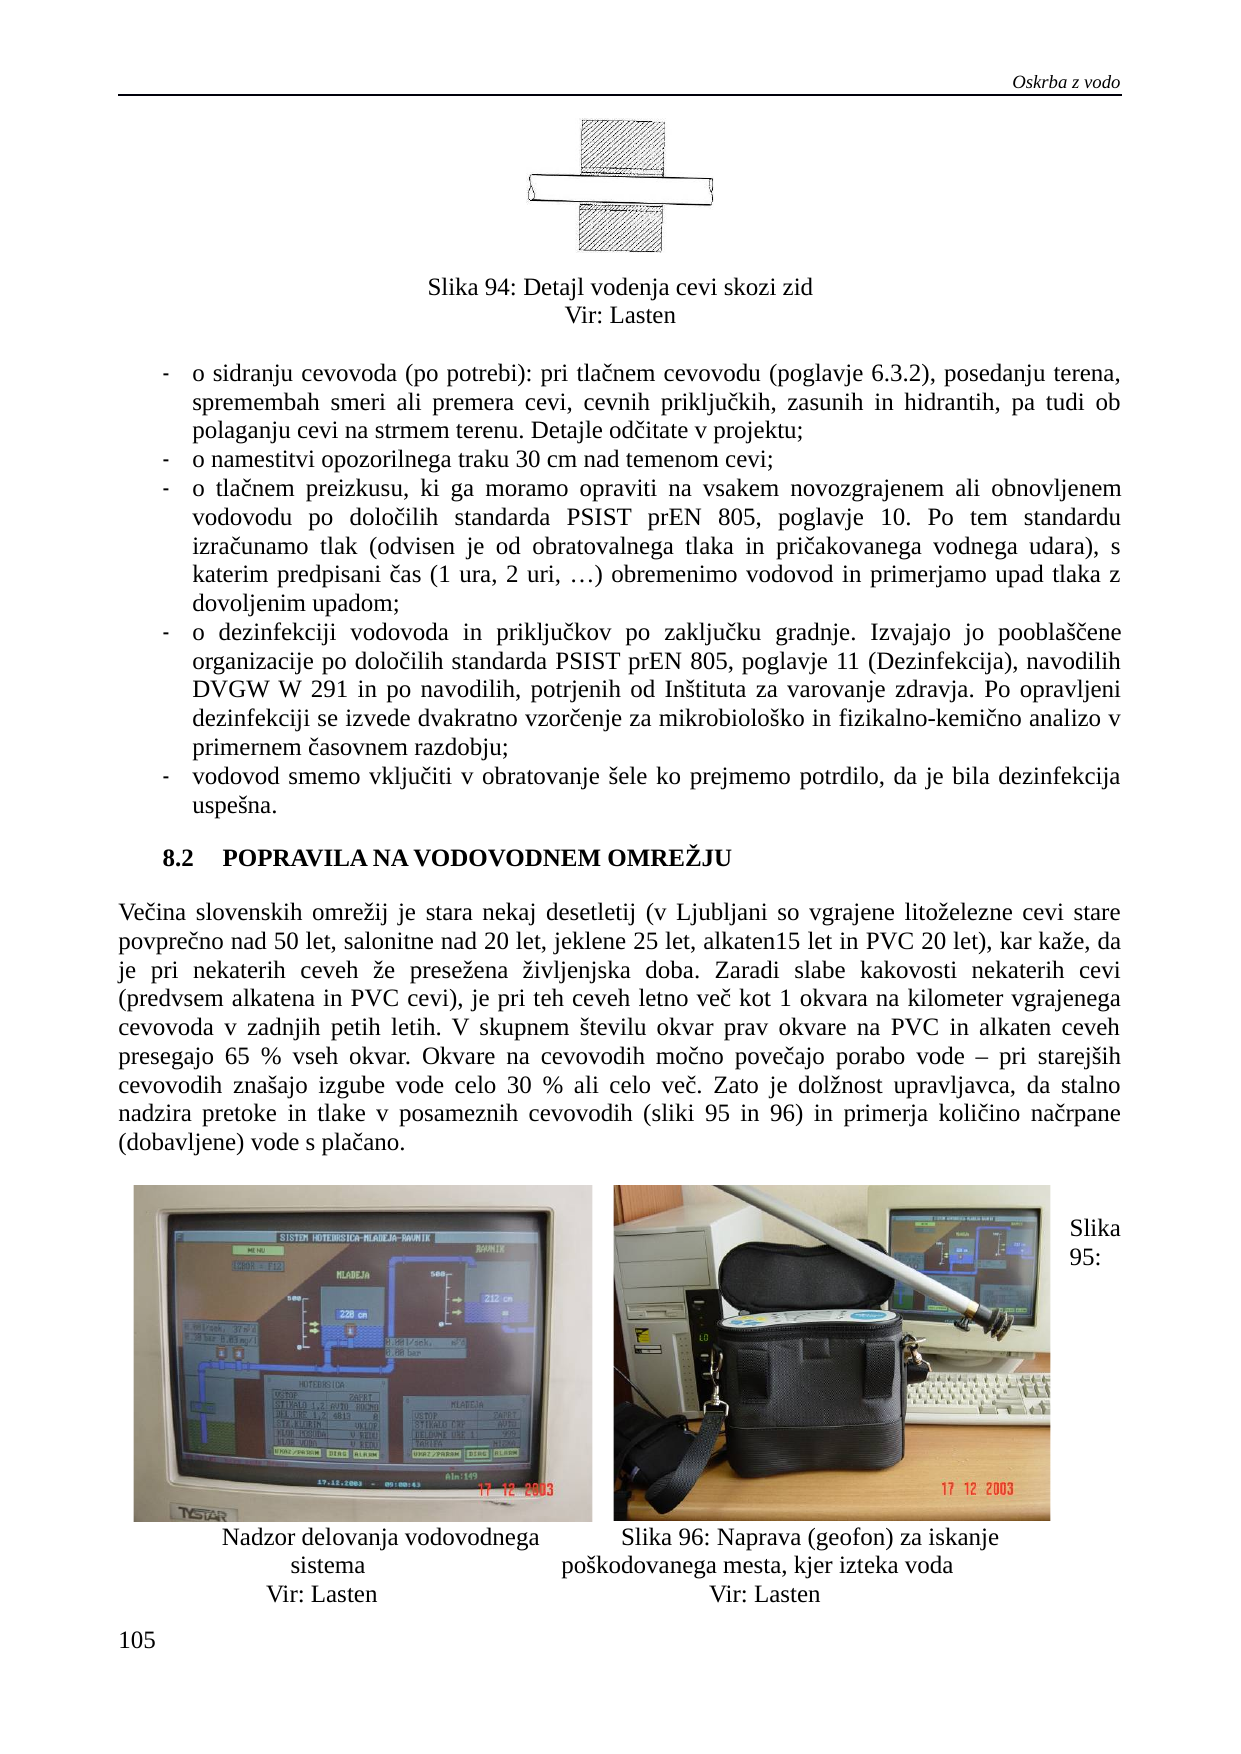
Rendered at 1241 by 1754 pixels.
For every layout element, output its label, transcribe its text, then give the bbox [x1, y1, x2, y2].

list o tlačnem preizkusu, ki ga moramo opraviti na vsakem novozgrajenem ali obnovljenem vodovodu po določilih standarda PSIST prEN 805, poglavje 10. Po tem standardu izračunamo tlak (odvisen je od obratovalnega tlaka in pričakovanega vodnega udara), s katerim predpisani čas (1 ura, 2 uri, …) obremenimo vodovod in primerjamo upad tlaka z dovoljenim upadom; [162, 473, 1122, 617]
list vodovod smemo vključiti v obratovanje šele ko prejmemo potrdilo, da je bila dezinfekcija uspešna. [162, 761, 1122, 818]
text Slika 95: Nadzor delovanja vodovodnega Slika 96: Naprava (geofon) za iskanje [118, 1522, 1122, 1550]
subtitle Popravila na vodovodnem omrežju [162, 843, 1122, 872]
list o namestitvi opozorilnega traku 30 cm nad temenom cevi; [162, 444, 1122, 473]
picture [613, 1185, 1051, 1521]
text Vir: Lasten [118, 300, 1122, 329]
list o sidranju cevovoda (po potrebi): pri tlačnem cevovodu (poglavje 6.3.2), posedanju terena, spremembah smeri ali premera cevi, cevnih priključkih, zasunih in hidrantih, pa tudi ob polaganju cevi na strmem terenu. Detajle odčitate v projektu; [162, 358, 1122, 444]
text sistema poškodovanega mesta, kjer izteka voda [222, 1550, 1122, 1579]
picture [133, 1185, 593, 1522]
text Večina slovenskih omrežij je stara nekaj desetletij (v Ljubljani so vgrajene litoželezne cevi stare povprečno nad 50 let, salonitne nad 20 let, jeklene 25 let, alkaten15 let in PVC 20 let), kar kaže, da je pri nekaterih ceveh že presežena življenjska doba. Zaradi slabe kakovosti nekaterih cevi (predvsem alkatena in PVC cevi), je pri teh ceveh letno več kot 1 okvara na kilometer vgrajenega cevovoda v zadnjih petih letih. V skupnem številu okvar prav okvare na PVC in alkaten ceveh presegajo 65 % vseh okvar. Okvare na cevovodih močno povečajo porabo vode – pri starejših cevovodih znašajo izgube vode celo 30 % ali celo več. Zato je dolžnost upravljavca, da stalno nadzira pretoke in tlake v posameznih cevovodih (sliki 95 in 96) in primerja količino načrpane (dobavljene) vode s plačano. [118, 897, 1122, 1156]
picture [526, 118, 714, 253]
text Slika 94: Detajl vodenja cevi skozi zid [118, 272, 1122, 300]
text Vir: Lasten Vir: Lasten [192, 1579, 1122, 1608]
list o dezinfekciji vodovoda in priključkov po zaključku gradnje. Izvajajo jo pooblaščene organizacije po določilih standarda PSIST prEN 805, poglavje 11 (Dezinfekcija), navodilih DVGW W 291 in po navodilih, potrjenih od Inštituta za varovanje zdravja. Po opravljeni dezinfekciji se izvede dvakratno vzorčenje za mikrobiološko in fizikalno-kemično analizo v primernem časovnem razdobju; [162, 617, 1122, 761]
